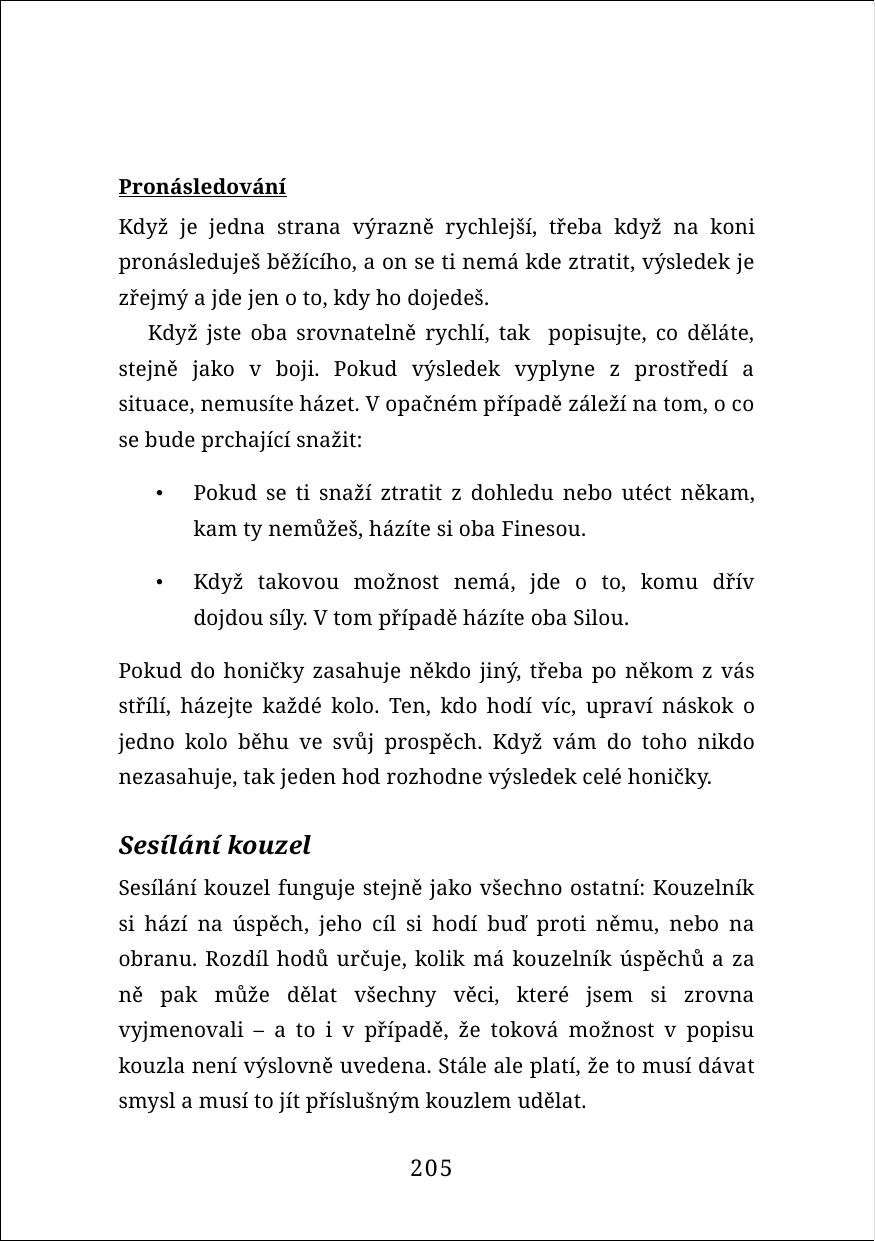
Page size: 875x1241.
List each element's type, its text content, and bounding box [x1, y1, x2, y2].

subtitle Pronásledování [118, 172, 756, 200]
text Sesílání kouzel funguje stejně jako všechno ostatní: Kouzelník si hází na úspěch, jeho cíl si hodí buď proti němu, nebo na obranu. Rozdíl hodů určuje, kolik má kouzelník úspěchů a za ně pak může dělat všechny věci, které jsem si zrovna vyjmenovali – a to i v případě, že toková možnost v popisu kouzla není výslovně uvedena. Stále ale platí, že to musí dávat smysl a musí to jít příslušným kouzlem udělat. [118, 873, 756, 1115]
list Když takovou možnost nemá, jde o to, komu dřív dojdou síly. V tom případě házíte oba Silou. [156, 567, 756, 631]
subtitle Sesílání kouzel [118, 827, 756, 861]
text Když je jedna strana výrazně rychlejší, třeba když na koni pronásleduješ běžícího, a on se ti nemá kde ztratit, výsledek je zřejmý a jde jen o to, kdy ho dojedeš. Když jste oba srovnatelně rychlí, tak popisujte, co děláte, stejně jako v boji. Pokud výsledek vyplyne z prostředí a situace, nemusíte házet. V opačném případě záleží na tom, o co se bude prchající snažit: [118, 212, 756, 453]
list Pokud se ti snaží ztratit z dohledu nebo utéct někam, kam ty nemůžeš, házíte si oba Finesou. [156, 478, 756, 542]
text Pokud do honičky zasahuje někdo jiný, třeba po někom z vás střílí, házejte každé kolo. Ten, kdo hodí víc, upraví náskok o jedno kolo běhu ve svůj prospěch. Když vám do toho nikdo nezasahuje, tak jeden hod rozhodne výsledek celé honičky. [118, 656, 756, 791]
